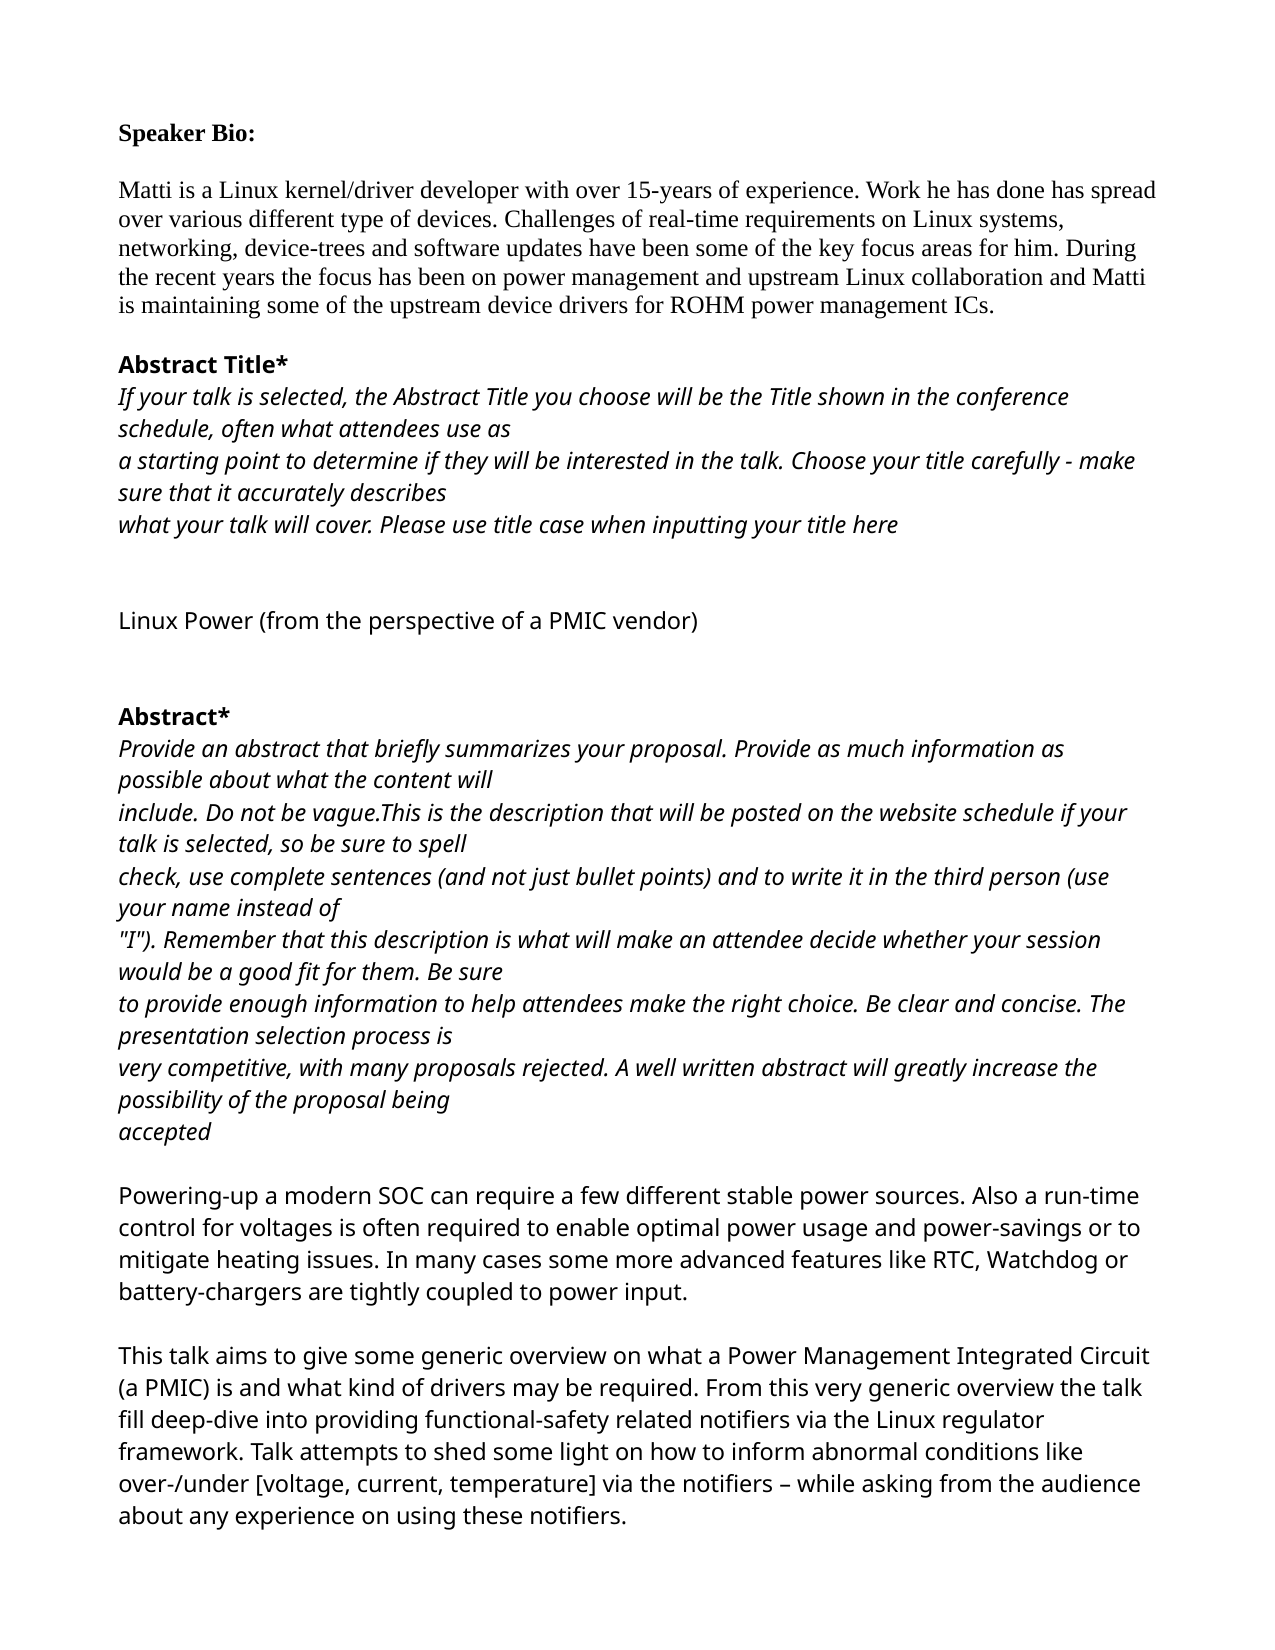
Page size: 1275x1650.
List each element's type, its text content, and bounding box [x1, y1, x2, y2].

text Powering-up a modern SOC can require a few different stable power sources. Also a run-time control for voltages is often required to enable optimal power usage and power-savings or to mitigate heating issues. In many cases some more advanced features like RTC, Watchdog or battery-chargers are tightly coupled to power input. [118, 1179, 1157, 1307]
text Abstract Title* If your talk is selected, the Abstract Title you choose will be the Title shown in the conference schedule, often what attendees use as a starting point to determine if they will be interested in the talk. Choose your title carefully - make sure that it accurately describes what your talk will cover. Please use title case when inputting your title here [118, 348, 1157, 540]
text Speaker Bio: [118, 118, 1157, 147]
text Matti is a Linux kernel/driver developer with over 15-years of experience. Work he has done has spread over various different type of devices. Challenges of real-time requirements on Linux systems, networking, device-trees and software updates have been some of the key focus areas for him. During the recent years the focus has been on power management and upstream Linux collaboration and Matti is maintaining some of the upstream device drivers for ROHM power management ICs. [118, 176, 1157, 319]
text This talk aims to give some generic overview on what a Power Management Integrated Circuit (a PMIC) is and what kind of drivers may be required. From this very generic overview the talk fill deep-dive into providing functional-safety related notifiers via the Linux regulator framework. Talk attempts to shed some light on how to inform abnormal conditions like over-/under [voltage, current, temperature] via the notifiers – while asking from the audience about any experience on using these notifiers. [118, 1339, 1157, 1531]
text Linux Power (from the perspective of a PMIC vendor) [118, 604, 1157, 636]
text Abstract* Provide an abstract that briefly summarizes your proposal. Provide as much information as possible about what the content will include. Do not be vague.This is the description that will be posted on the website schedule if your talk is selected, so be sure to spell check, use complete sentences (and not just bullet points) and to write it in the third person (use your name instead of "I"). Remember that this description is what will make an attendee decide whether your session would be a good fit for them. Be sure to provide enough information to help attendees make the right choice. Be clear and concise. The presentation selection process is very competitive, with many proposals rejected. A well written abstract will greatly increase the possibility of the proposal being accepted [118, 700, 1157, 1148]
